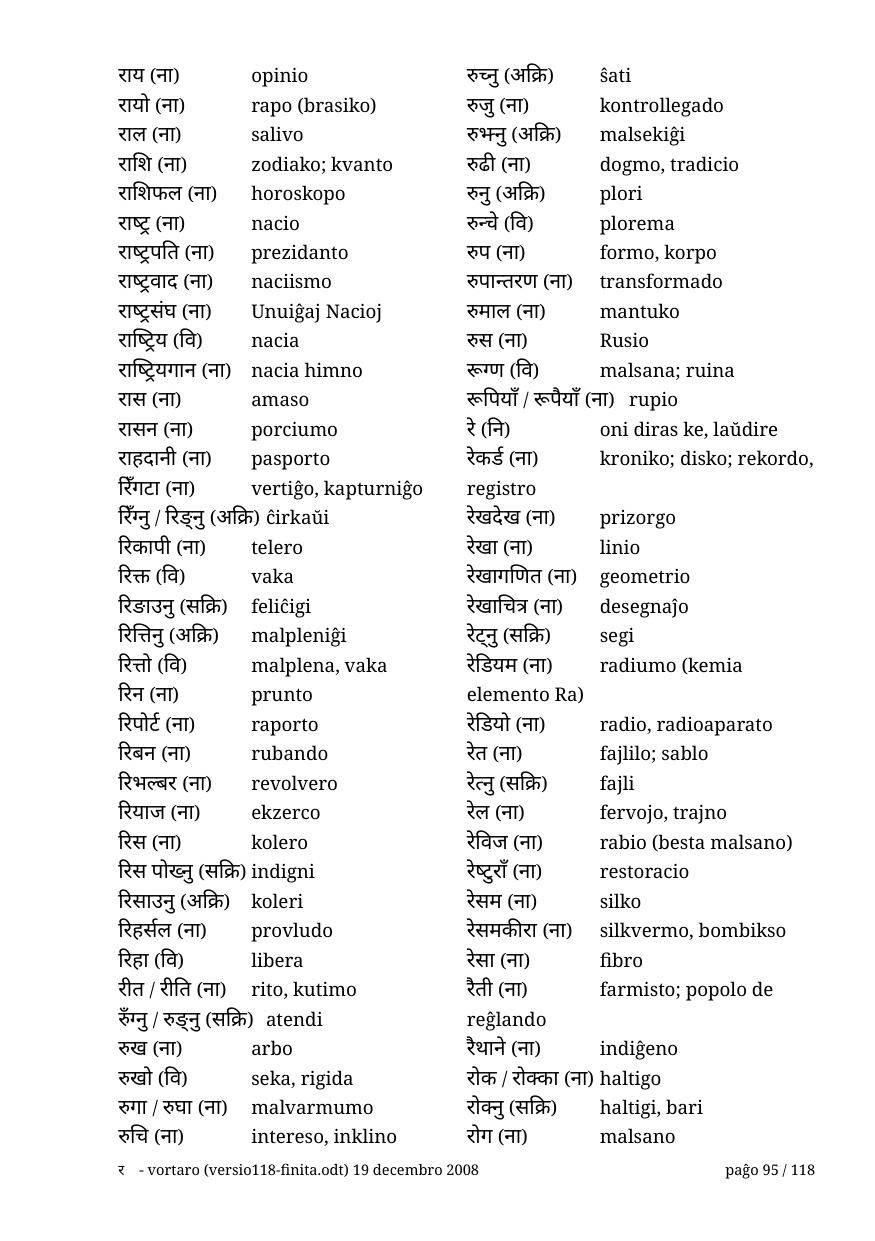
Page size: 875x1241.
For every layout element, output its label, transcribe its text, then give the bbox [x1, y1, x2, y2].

text रेडियो (ना) radio, radioaparato [467, 708, 815, 737]
text राष्ट्रसंघ (ना) Unuiĝaj Nacioj [118, 295, 467, 324]
text रिकापी (ना) telero [118, 531, 467, 560]
text रेखदेख (ना) prizorgo [467, 501, 815, 531]
text रूग्ण (वि) malsana; ruina [467, 354, 815, 383]
text राहदानी (ना) pasporto [118, 442, 467, 472]
text रिहर्सल (ना) provludo [118, 914, 467, 943]
text राय (ना) opinio [118, 59, 467, 88]
text रासन (ना) porciumo [118, 413, 467, 442]
text रिँगटा (ना) vertiĝo, kapturniĝo [118, 472, 467, 501]
text रिहा (वि) libera [118, 943, 467, 973]
text राशिफल (ना) horoskopo [118, 177, 467, 206]
text रेत्‍नु (सक्रि) fajli [467, 767, 815, 796]
text रित्तो (वि) malplena, vaka [118, 649, 467, 678]
text राष्ट्रियगान (ना) nacia himno [118, 354, 467, 383]
text रुजु (ना) kontrollegado [467, 88, 815, 118]
text रिसाउनु (अक्रि) koleri [118, 884, 467, 914]
text राष्ट्रपति (ना) prezidanto [118, 236, 467, 265]
text रिपोर्ट (ना) raporto [118, 708, 467, 737]
text रियाज (ना) ekzerco [118, 796, 467, 826]
text रुनु (अक्रि) plori [467, 177, 815, 206]
text रेसमकीरा (ना) silkvermo, bombikso [467, 914, 815, 943]
text रिबन (ना) rubando [118, 737, 467, 767]
text रेखा (ना) linio [467, 531, 815, 560]
text रिस पोख्‍नु (सक्रि) indigni [118, 855, 467, 884]
text रिक्त (वि) vaka [118, 560, 467, 590]
text रिस (ना) kolero [118, 826, 467, 855]
text रीत / रीति (ना) rito, kutimo [118, 973, 467, 1002]
text राल (ना) salivo [118, 118, 467, 147]
text रेडियम (ना) radiumo (kemia elemento Ra) [467, 649, 815, 708]
text रेल (ना) fervojo, trajno [467, 796, 815, 826]
text रित्तिनु (अक्रि) malpleniĝi [118, 619, 467, 649]
text रोग (ना) malsano [467, 1120, 815, 1150]
text रिभल्बर (ना) revolvero [118, 767, 467, 796]
text रोक्नु (सक्रि) haltigi, bari [467, 1091, 815, 1120]
text रेत (ना) fajlilo; sablo [467, 737, 815, 767]
text रुस (ना) Rusio [467, 324, 815, 354]
text रेखागणित (ना) geometrio [467, 560, 815, 590]
text रेष्टुराँ (ना) restoracio [467, 855, 815, 884]
text रैथाने (ना) indiĝeno [467, 1032, 815, 1061]
text रोक / रोक्का (ना) haltigo [467, 1061, 815, 1091]
text रुझ्नु (अक्रि) malsekiĝi [467, 118, 815, 147]
text रेकर्ड (ना) kroniko; disko; rekordo, registro [467, 442, 815, 501]
text राष्ट्रवाद (ना) naciismo [118, 265, 467, 295]
text रेट्नु (सक्रि) segi [467, 619, 815, 649]
text रुमाल (ना) mantuko [467, 295, 815, 324]
text रुच्नु (अक्रि) ŝati [467, 59, 815, 88]
text रुपान्तरण (ना) transformado [467, 265, 815, 295]
text रुढी (ना) dogmo, tradicio [467, 147, 815, 177]
text रुन्चे (वि) plorema [467, 206, 815, 236]
text राशि (ना) zodiako; kvanto [118, 147, 467, 177]
text राष्ट्रिय (वि) nacia [118, 324, 467, 354]
text रायो (ना) rapo (brasiko) [118, 88, 467, 118]
text रुप (ना) formo, korpo [467, 236, 815, 265]
text रुख (ना) arbo [118, 1032, 467, 1061]
text रेसम (ना) silko [467, 884, 815, 914]
text रास (ना) amaso [118, 383, 467, 413]
text रे (नि) oni diras ke, laŭdire [467, 413, 815, 442]
text रेविज (ना) rabio (besta malsano) [467, 826, 815, 855]
text रुखो (वि) seka, rigida [118, 1061, 467, 1091]
text रूपियाँ / रूपैयाँ (ना) rupio [467, 383, 815, 413]
text रिँग्नु / रिङ्नु (अक्रि) ĉirkaŭi [118, 501, 467, 531]
text रेखाचित्र (ना) desegnaĵo [467, 590, 815, 619]
text रुँग्नु / रुङ्नु (सक्रि) atendi [118, 1002, 467, 1032]
text राष्ट्र (ना) nacio [118, 206, 467, 236]
text रैती (ना) farmisto; popolo de reĝlando [467, 973, 815, 1032]
text रुचि (ना) intereso, inklino [118, 1120, 467, 1150]
text रिङाउनु (सक्रि) feliĉigi [118, 590, 467, 619]
text रिन (ना) prunto [118, 678, 467, 708]
text रुगा / रुघा (ना) malvarmumo [118, 1091, 467, 1120]
text रेसा (ना) fibro [467, 943, 815, 973]
